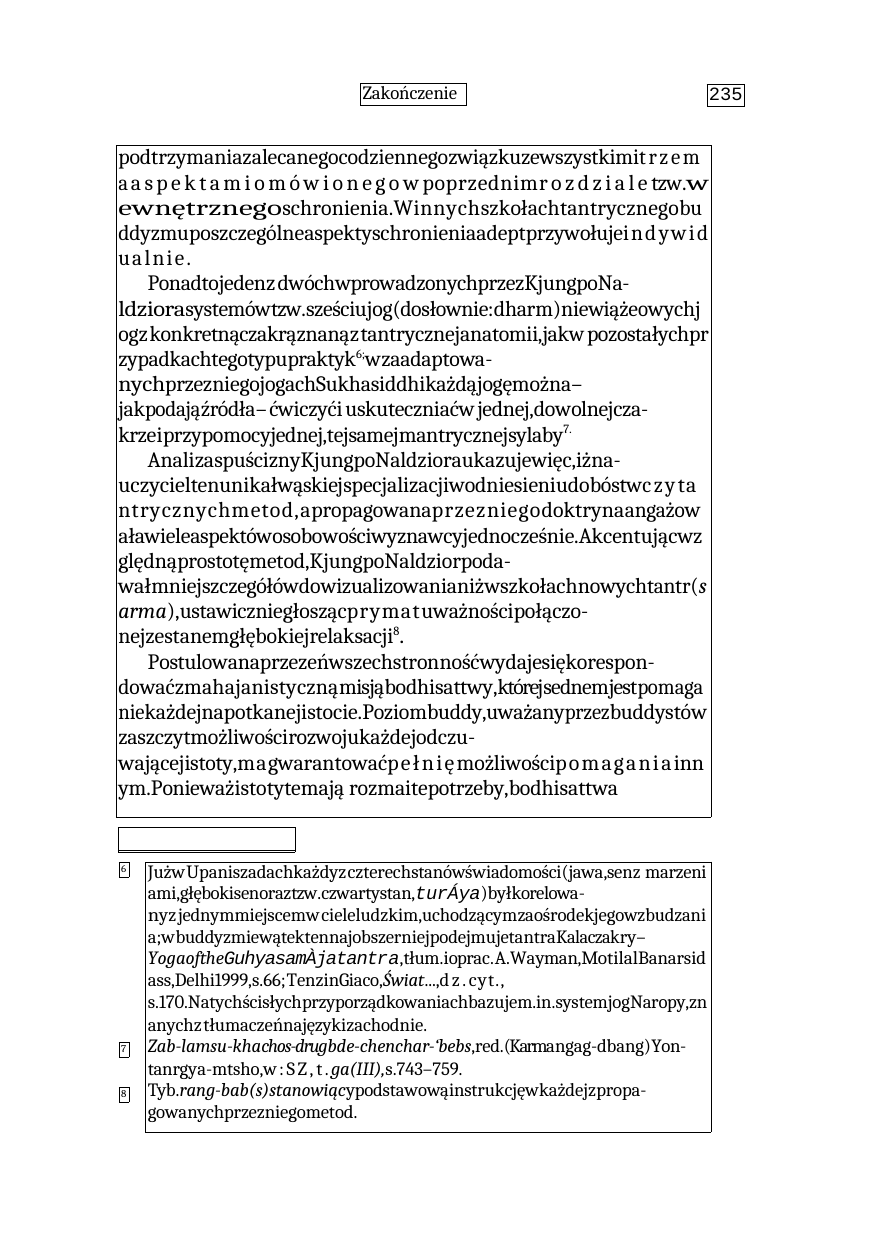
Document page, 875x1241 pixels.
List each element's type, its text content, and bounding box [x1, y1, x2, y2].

text Tyb.rang-bab(s)stanowiącypodstawowąinstrukcjęwkażdejzpropa-gowanychprzezniegometod. [148, 1080, 709, 1123]
text 235 [709, 85, 744, 106]
text 7 [121, 1043, 129, 1055]
text Zab-lamsu-khachos-drugbde-chenchar-‘bebs,red.(Karmangag-dbang)Yon-tanrgya-mtsho,w:SZ,t.ga(III),s.743–759. [148, 1036, 709, 1079]
text AnalizaspuściznyKjungpoNaldzioraukazujewięc,iżna-uczycieltenunikałwąskiejspecjalizacjiwodniesieniudobóstwczytantrycznychmetod,apropagowanaprzezniegodoktrynaangażowaławieleaspektówosobowościwyznawcyjednocześnie.Akcentującwzględnąprostotęmetod,KjungpoNaldziorpoda-wałmniejszczegółówdowizualizowanianiżwszkołachnowychtantr(sarma),ustawiczniegłoszącprymatuważnościpołączo-nejzestanemgłębokiejrelaksacji8. [118, 448, 709, 649]
text PonadtojedenzdwóchwprowadzonychprzezKjungpoNa-ldziorasystemówtzw.sześciujog(dosłownie:dharm)niewiążeowychjogzkonkretnączakrąznanąztantrycznejanatomii,jakwpozostałychprzypadkachtegotypupraktyk6;wzaadaptowa-nychprzezniegojogachSukhasiddhikażdąjogęmożna–jakpodająźródła–ćwiczyćiuskuteczniaćwjednej,dowolnejcza-krzeiprzypomocyjednej,tejsamejmantrycznejsylaby7. [118, 271, 709, 448]
text 8 [121, 1088, 129, 1100]
text podtrzymaniazalecanegocodziennegozwiązkuzewszystkimitrzemaaspektamiomówionegowpoprzednimrozdzialetzw.wewnętrznegoschronienia.Winnychszkołachtantrycznegobuddyzmuposzczególneaspektyschronieniaadeptprzywołujeindywidualnie. [118, 146, 709, 271]
text Zakończenie [362, 84, 466, 104]
text JużwUpaniszadachkażdyzczterechstanówświadomości(jawa,senzmarzeniami,głębokisenoraztzw.czwartystan,turÁya)byłkorelowa-nyzjednymmiejscemwcieleludzkim,uchodzącymzaośrodekjegowzbudzania;wbuddyzmiewątektennajobszerniejpodejmujetantraKalaczakry–YogaoftheGuhyasamÀjatantra,tłum.ioprac.A.Wayman,MotilalBanarsidass,Delhi1999,s.66;TenzinGiaco,Świat...,dz.cyt., [148, 863, 709, 992]
text 6 [121, 863, 129, 875]
text Postulowanaprzezeńwszechstronnośćwydajesiękorespon-dowaćzmahajanistycznąmisjąbodhisattwy,którejsednemjestpomaganiekażdejnapotkanejistocie.Poziombuddy,uważanyprzezbuddystówzaszczytmożliwościrozwojukażdejodczu-wającejistoty,magwarantowaćpełnięmożliwościpomaganiainnym.Ponieważistotytemają rozmaitepotrzeby,bodhisattwa [118, 649, 709, 801]
text s.170.Natychścisłychprzyporządkowaniachbazujem.in.systemjogNaropy,znanychztłumaczeńnajęzykizachodnie. [148, 992, 709, 1036]
